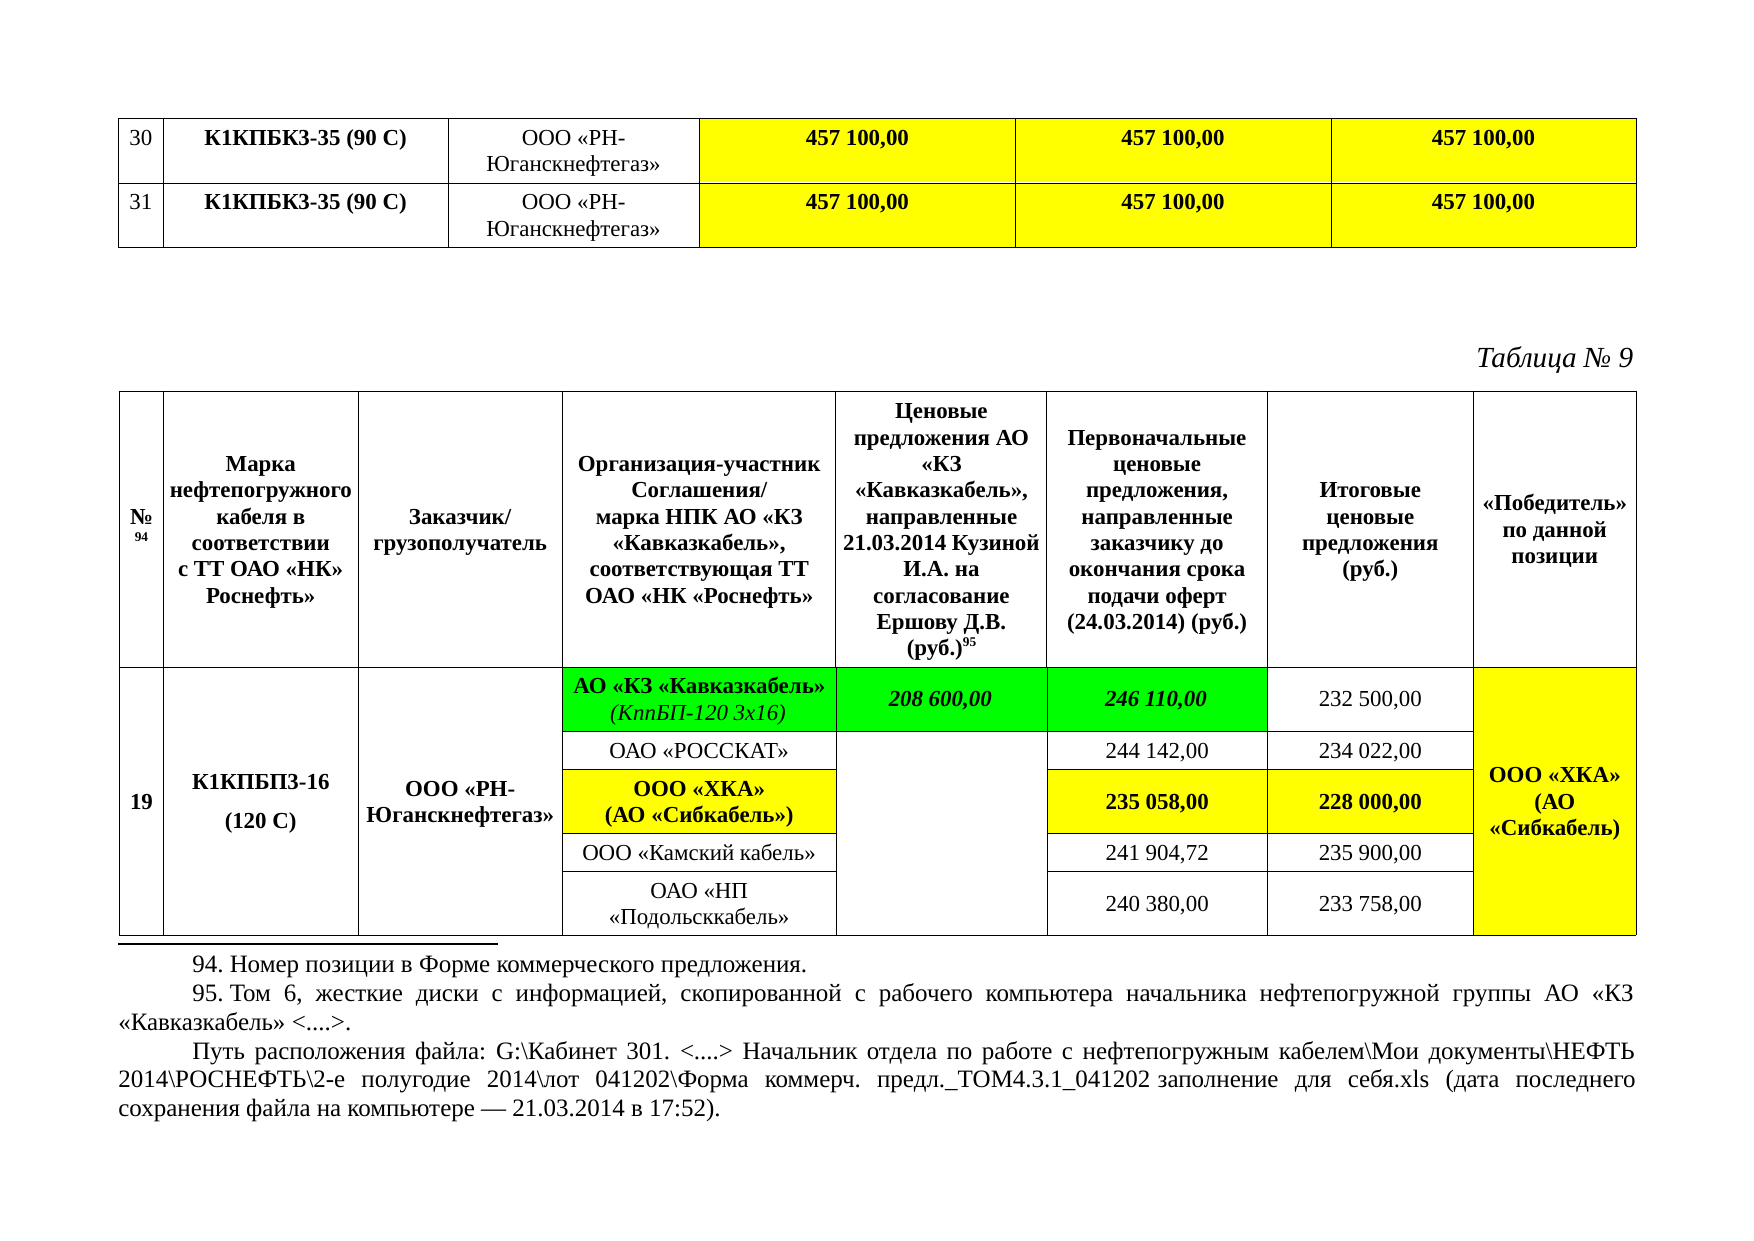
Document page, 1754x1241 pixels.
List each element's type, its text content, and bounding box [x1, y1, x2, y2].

table_cell ОАО «НП «Подольсккабель» [563, 872, 836, 935]
table_header Первоначальные ценовые предложения, направленные заказчику до окончания срока подачи оферт (24.03.2014) (руб.) [1047, 392, 1267, 667]
table_cell 457 100,00 [1016, 184, 1331, 247]
table_cell 234 022,00 [1268, 732, 1473, 769]
table_cell 235 900,00 [1268, 834, 1473, 871]
table_header № [120, 392, 163, 667]
table_cell 244 142,00 [1048, 732, 1267, 769]
table_cell 457 100,00 [1332, 184, 1636, 247]
table_cell 30 [119, 119, 163, 182]
table_cell 246 110,00 [1048, 668, 1267, 731]
table_cell ООО «ХКА» (АО «Сибкабель») [563, 770, 836, 833]
table_cell ОАО «РОССКАТ» [563, 732, 836, 769]
text Таблица № 9 [118, 340, 1636, 374]
table_header Организация-участник Соглашения/ марка НПК АО «КЗ «Кавказкабель», соответствующая ТТ ОАО «НК «Роснефть» [563, 392, 835, 667]
table_cell 457 100,00 [700, 119, 1015, 182]
table_cell 457 100,00 [1332, 119, 1636, 182]
table_cell 235 058,00 [1048, 770, 1267, 833]
table_cell 228 000,00 [1268, 770, 1473, 833]
table_cell 457 100,00 [1016, 119, 1331, 182]
table_cell 19 [120, 668, 163, 935]
table_header Заказчик/ грузополучатель [359, 392, 562, 667]
table_cell [837, 732, 1047, 935]
table_cell ООО «Камский кабель» [563, 834, 836, 871]
table_cell ООО «РН-Юганскнефтегаз» [449, 184, 699, 247]
table_cell ООО «РН-Юганскнефтегаз» [359, 668, 562, 935]
table_cell 233 758,00 [1268, 872, 1473, 935]
table_cell К1КПБК3-35 (90 С) [164, 119, 448, 182]
table_cell АО «КЗ «Кавказкабель» (КппБП-120 3х16) [563, 668, 836, 731]
table_cell 31 [119, 184, 163, 247]
table_cell 208 600,00 [837, 668, 1047, 731]
table_header Ценовые предложения АО «КЗ «Кавказкабель», направленные 21.03.2014 Кузиной И.А. на согласование Ершову Д.В. (руб.) [836, 392, 1046, 667]
table_header Марка нефтепогружного кабеля в соответствии с ТТ ОАО «НК» Роснефть» [164, 392, 358, 667]
table_cell 241 904,72 [1048, 834, 1267, 871]
table_cell К1КПБК3-35 (90 С) [164, 184, 448, 247]
table_cell ООО «ХКА» (АО «Сибкабель) [1474, 668, 1636, 935]
table_header «Победитель» по данной позиции [1474, 392, 1636, 667]
table_cell 240 380,00 [1048, 872, 1267, 935]
table_cell К1КПБП3-16 (120 С) [164, 668, 358, 935]
table_cell 232 500,00 [1268, 668, 1473, 731]
table_header Итоговые ценовые предложения (руб.) [1268, 392, 1473, 667]
table_cell ООО «РН-Юганскнефтегаз» [449, 119, 699, 182]
table_cell 457 100,00 [700, 184, 1015, 247]
